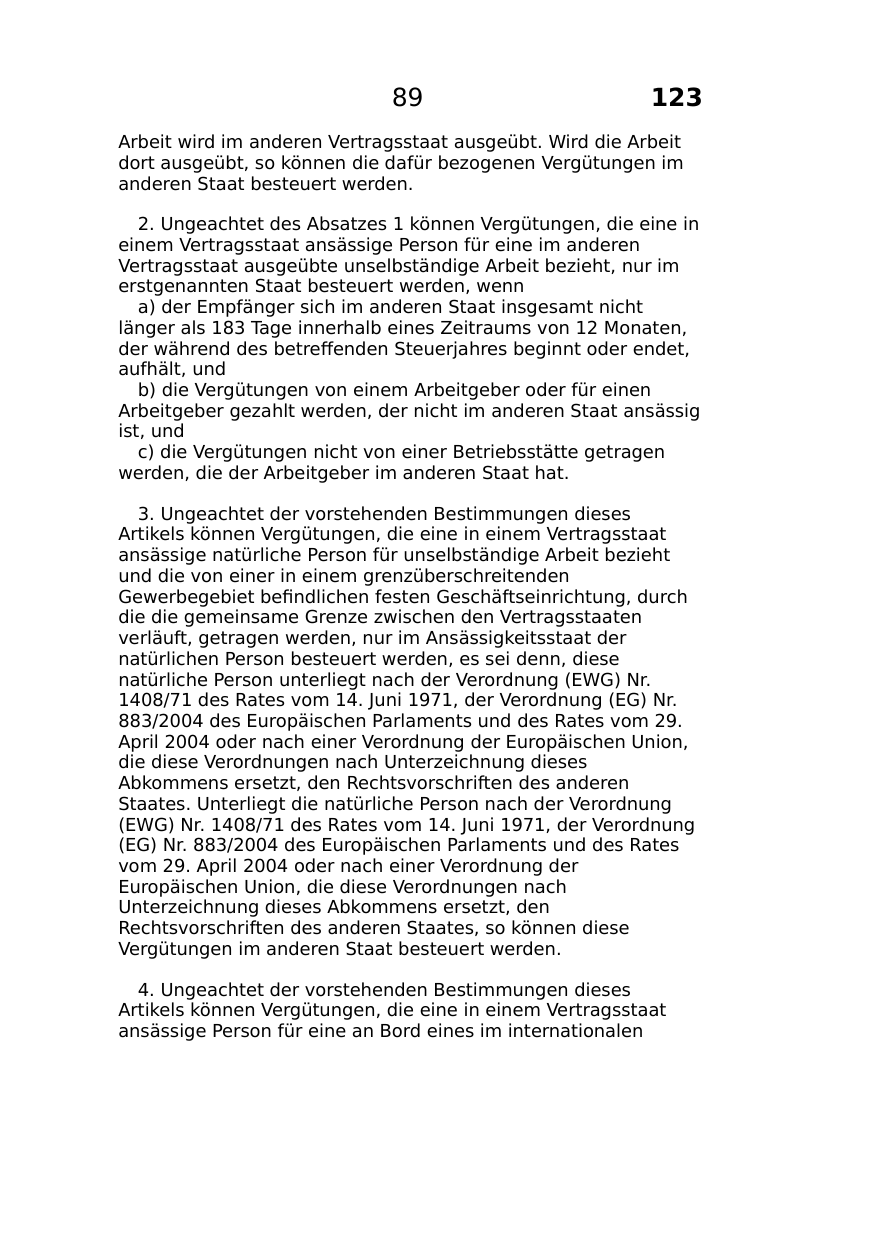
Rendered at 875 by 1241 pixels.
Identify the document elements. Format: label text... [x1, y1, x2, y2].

text 3. Ungeachtet der vorstehenden Bestimmungen dieses Artikels können Vergütungen, die eine in einem Vertragsstaat ansässige natürliche Person für unselbständige Arbeit bezieht und die von einer in einem grenzüberschreitenden Gewerbegebiet befindlichen festen Geschäftseinrichtung, durch die die gemeinsame Grenze zwischen den Vertragsstaaten verläuft, getragen werden, nur im Ansässigkeitsstaat der natürlichen Person besteuert werden, es sei denn, diese natürliche Person unterliegt nach der Verordnung (EWG) Nr. 1408/71 des Rates vom 14. Juni 1971, der Verordnung (EG) Nr. 883/2004 des Europäischen Parlaments und des Rates vom 29. April 2004 oder nach einer Verordnung der Europäischen Union, die diese Verordnungen nach Unterzeichnung dieses Abkommens ersetzt, den Rechtsvorschriften des anderen Staates. Unterliegt die natürliche Person nach der Verordnung (EWG) Nr. 1408/71 des Rates vom 14. Juni 1971, der Verordnung (EG) Nr. 883/2004 des Europäischen Parlaments und des Rates vom 29. April 2004 oder nach einer Verordnung der Europäischen Union, die diese Verordnungen nach Unterzeichnung dieses Abkommens ersetzt, den Rechtsvorschriften des anderen Staates, so können diese Vergütungen im anderen Staat besteuert werden. [118, 503, 703, 959]
text Arbeit wird im anderen Vertragsstaat ausgeübt. Wird die Arbeit dort ausgeübt, so können die dafür bezogenen Vergütungen im anderen Staat besteuert werden. [118, 132, 703, 194]
text 4. Ungeachtet der vorstehenden Bestimmungen dieses Artikels können Vergütungen, die eine in einem Vertragsstaat ansässige Person für eine an Bord eines im internationalen [118, 979, 703, 1042]
text b) die Vergütungen von einem Arbeitgeber oder für einen Arbeitgeber gezahlt werden, der nicht im anderen Staat ansässig ist, und [118, 380, 703, 442]
text 2. Ungeachtet des Absatzes 1 können Vergütungen, die eine in einem Vertragsstaat ansässige Person für eine im anderen Vertragsstaat ausgeübte unselbständige Arbeit bezieht, nur im erstgenannten Staat besteuert werden, wenn [118, 214, 703, 297]
text c) die Vergütungen nicht von einer Betriebsstätte getragen werden, die der Arbeitgeber im anderen Staat hat. [118, 442, 703, 483]
text a) der Empfänger sich im anderen Staat insgesamt nicht länger als 183 Tage innerhalb eines Zeitraums von 12 Monaten, der während des betreffenden Steuerjahres beginnt oder endet, aufhält, und [118, 297, 703, 380]
